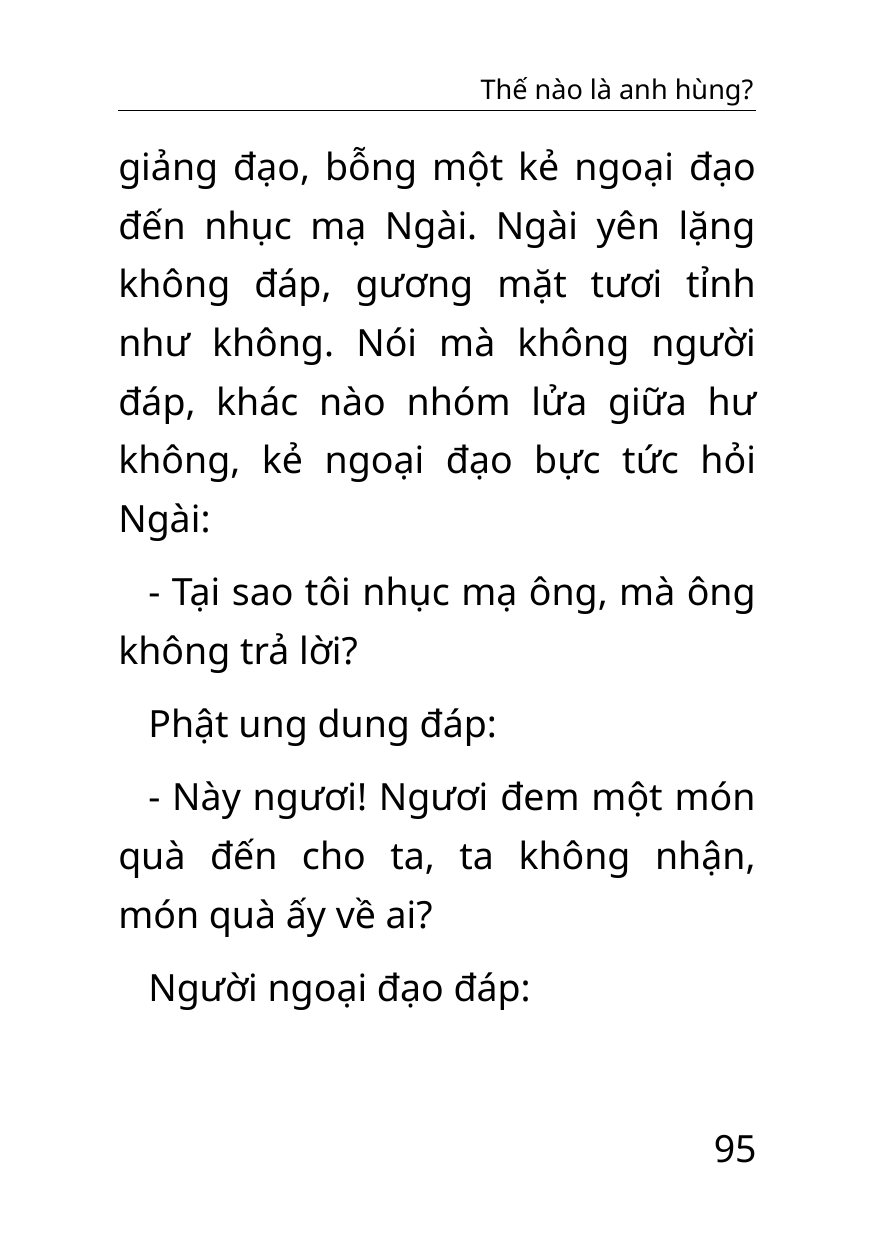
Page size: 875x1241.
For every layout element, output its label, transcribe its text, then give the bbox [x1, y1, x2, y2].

text - Tại sao tôi nhục mạ ông, mà ông không trả lời? [118, 566, 756, 675]
text Phật ung dung đáp: [118, 697, 756, 748]
text Người ngoại đạo đáp: [118, 961, 756, 1012]
text - Này ngươi! Ngươi đem một món quà đến cho ta, ta không nhận, món quà ấy về ai? [118, 771, 756, 939]
text giảng đạo, bỗng một kẻ ngoại đạo đến nhục mạ Ngài. Ngài yên lặng không đáp, gương mặt tươi tỉnh như không. Nói mà không người đáp, khác nào nhóm lửa giữa hư không, kẻ ngoại đạo bực tức hỏi Ngài: [118, 141, 756, 543]
